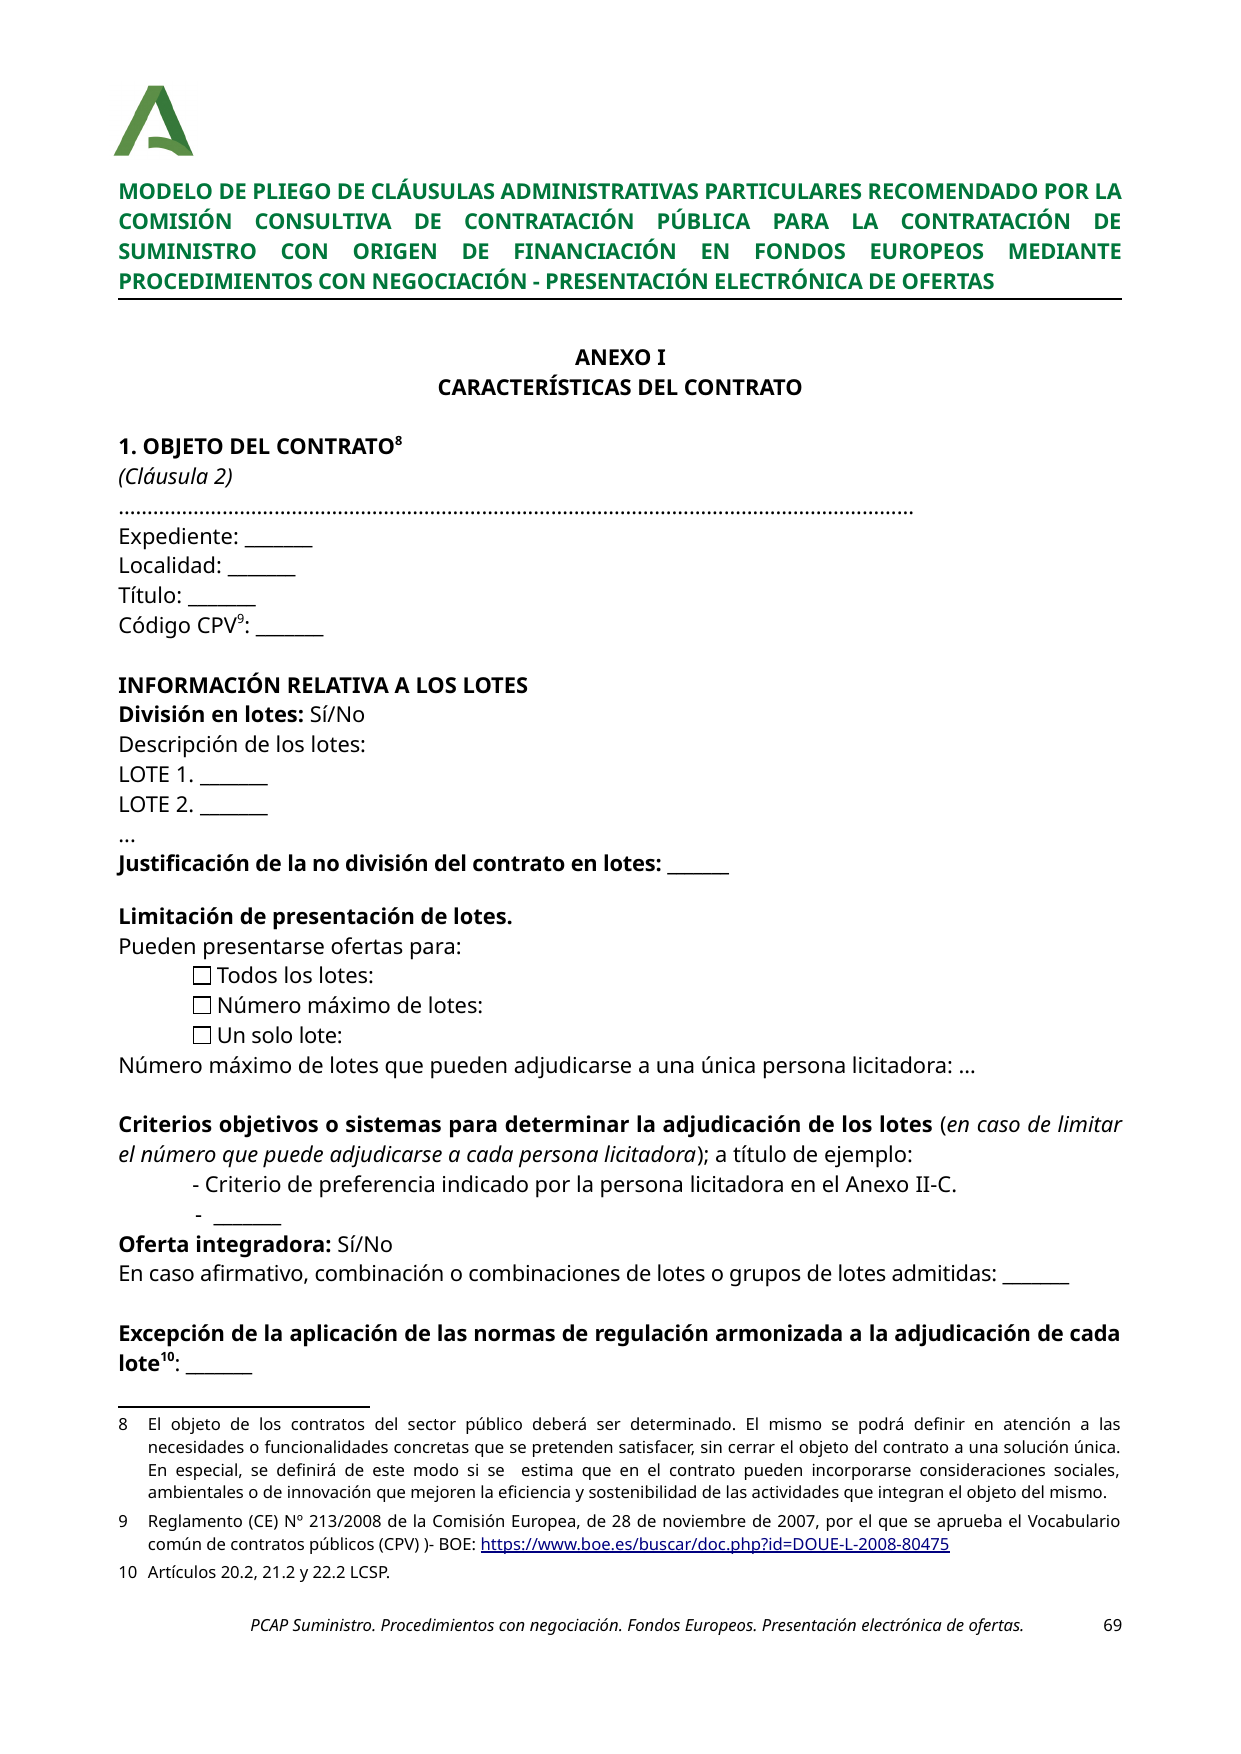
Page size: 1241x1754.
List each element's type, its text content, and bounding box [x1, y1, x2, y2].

text - _______ [118, 1199, 1122, 1229]
text Título: _______ [118, 580, 1122, 610]
text Código CPV: _______ [118, 610, 1122, 640]
text Número máximo de lotes: [118, 990, 1122, 1020]
text Descripción de los lotes: [118, 729, 1122, 759]
picture [109, 81, 198, 160]
text LOTE 2. _______ [118, 789, 1122, 819]
text El objeto de los contratos del sector público deberá ser determinado. El mismo se podrá definir en atención a las necesidades o funcionalidades concretas que se pretenden satisfacer, sin cerrar el objeto del contrato a una solución única. En especial, se definirá de este modo si se estima que en el contrato pueden incorporarse consideraciones sociales, ambientales o de innovación que mejoren la eficiencia y sostenibilidad de las actividades que integran el objeto del mismo. [118, 1413, 1122, 1504]
text ... [118, 819, 1122, 848]
text En caso afirmativo, combinación o combinaciones de lotes o grupos de lotes admitidas: _______ [118, 1258, 1122, 1288]
text 1. OBJETO DEL CONTRATO [118, 431, 1122, 461]
text Pueden presentarse ofertas para: [118, 931, 1122, 961]
text MODELO DE PLIEGO DE CLÁUSULAS ADMINISTRATIVAS PARTICULARES RECOMENDADO POR LA COMISIÓN CONSULTIVA DE CONTRATACIÓN PÚBLICA PARA LA CONTRATACIÓN DE SUMINISTRO CON ORIGEN DE FINANCIACIÓN EN FONDOS EUROPEOS MEDIANTE PROCEDIMIENTOS CON NEGOCIACIÓN - PRESENTACIÓN ELECTRÓNICA DE OFERTAS [118, 176, 1122, 298]
text CARACTERÍSTICAS DEL CONTRATO [118, 372, 1122, 402]
text INFORMACIÓN RELATIVA A LOS LOTES [118, 670, 1122, 699]
text LOTE 1. _______ [118, 759, 1122, 789]
text Criterios objetivos o sistemas para determinar la adjudicación de los lotes (en caso de limitar el número que puede adjudicarse a cada persona licitadora); a título de ejemplo: [118, 1109, 1122, 1169]
text Excepción de la aplicación de las normas de regulación armonizada a la adjudicación de cada lote: _______ [118, 1318, 1122, 1378]
text - Criterio de preferencia indicado por la persona licitadora en el Anexo II-C. [118, 1169, 1122, 1199]
text Limitación de presentación de lotes. [118, 901, 1122, 931]
text División en lotes: Sí/No [118, 699, 1122, 729]
text (Cláusula 2) [118, 461, 1122, 491]
text Artículos 20.2, 21.2 y 22.2 LCSP. [118, 1561, 1122, 1584]
text Reglamento (CE) Nº 213/2008 de la Comisión Europea, de 28 de noviembre de 2007, por el que se aprueba el Vocabulario común de contratos públicos (CPV) )- BOE: https://www.boe.es/buscar/doc.php?id=DOUE-L-2008-80475 [118, 1509, 1122, 1555]
text ANEXO I [118, 342, 1122, 372]
text Localidad: _______ [118, 551, 1122, 580]
text Un solo lote: [118, 1020, 1122, 1050]
text Todos los lotes: [118, 961, 1122, 990]
text Expediente: _______ [118, 521, 1122, 551]
text Oferta integradora: Sí/No [118, 1229, 1122, 1258]
text Número máximo de lotes que pueden adjudicarse a una única persona licitadora: … [118, 1050, 1122, 1080]
text Justificación de la no división del contrato en lotes: _______ [118, 848, 1122, 878]
text ………………………………………………………………………………………………………………………... [118, 491, 1122, 521]
